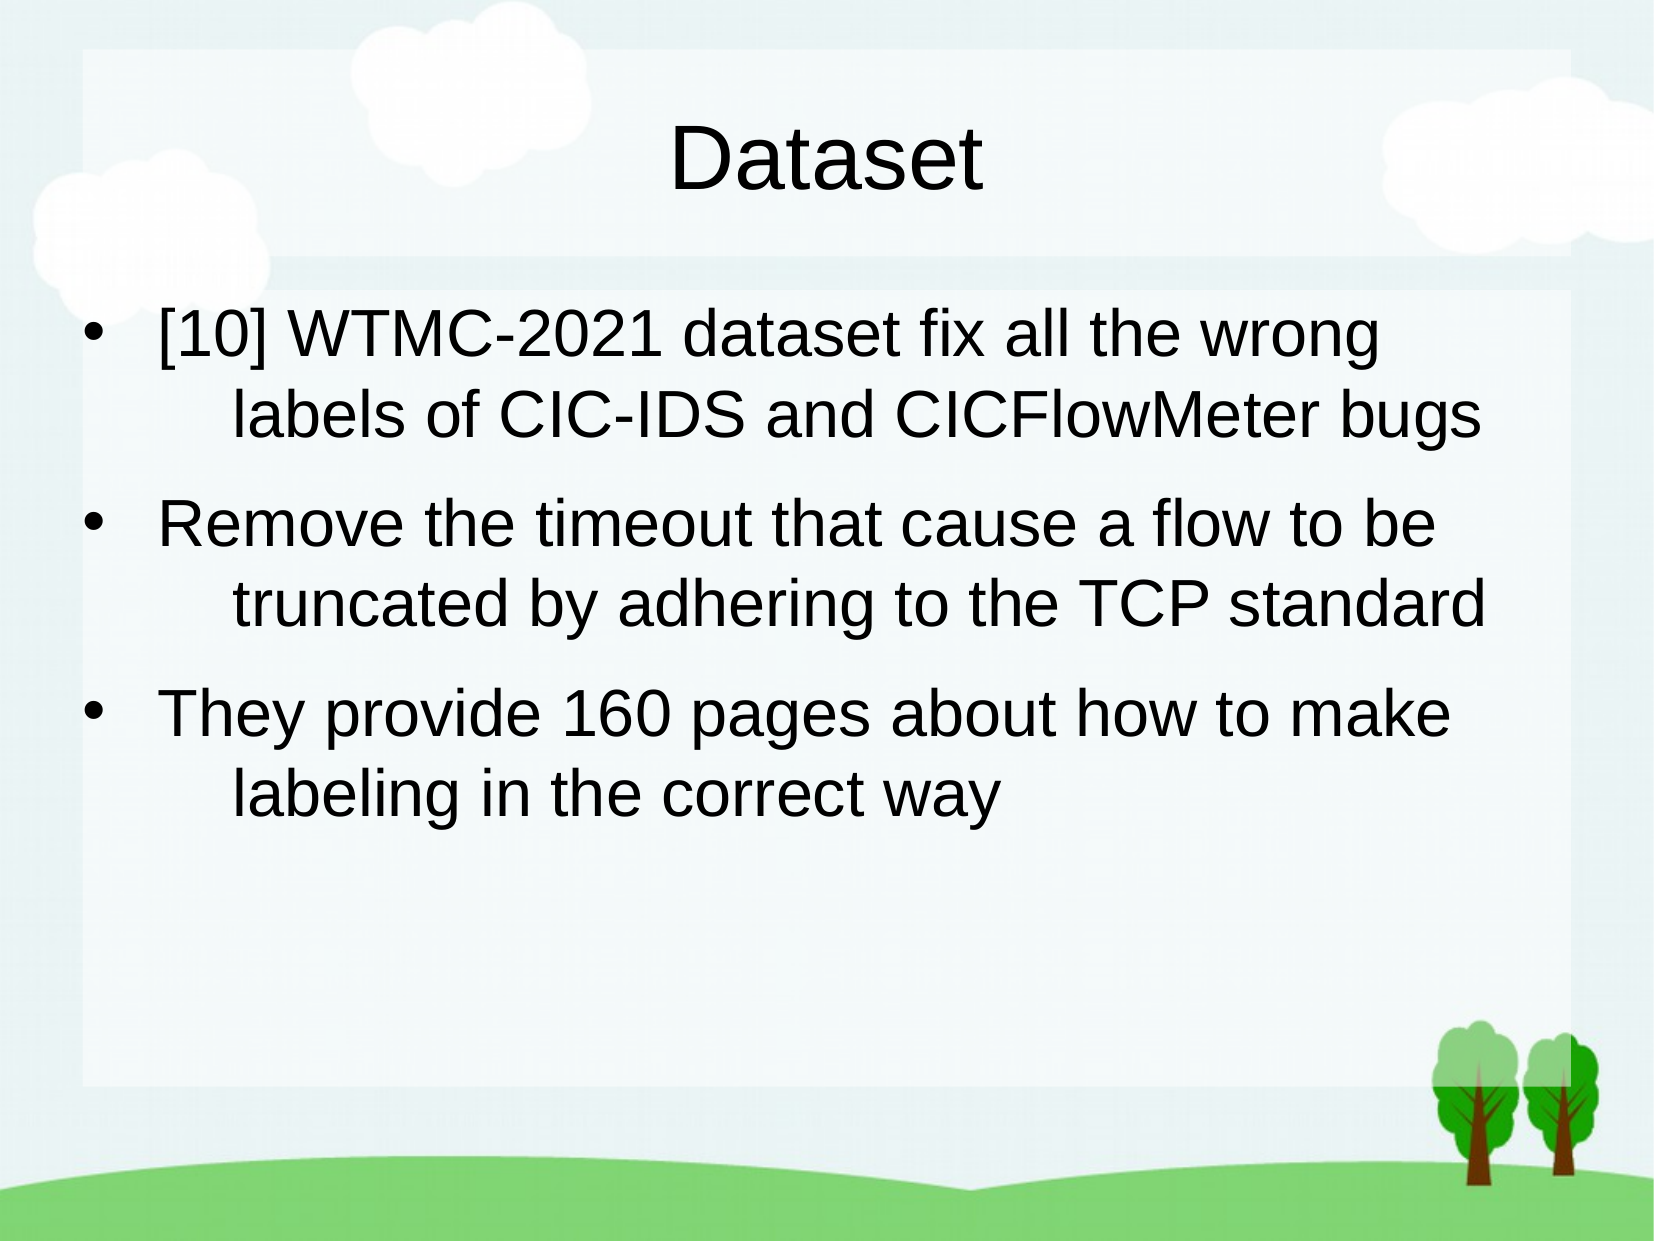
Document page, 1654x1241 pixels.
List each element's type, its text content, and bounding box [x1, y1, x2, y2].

list [10] WTMC-2021 dataset fix all the wrong labels of CIC-IDS and CICFlowMeter bugs Remove the timeout that cause a flow to be truncated by adhering to the TCP standard They provide 160 pages about how to make labeling in the correct way [82, 290, 1571, 1087]
title Dataset [82, 49, 1571, 257]
